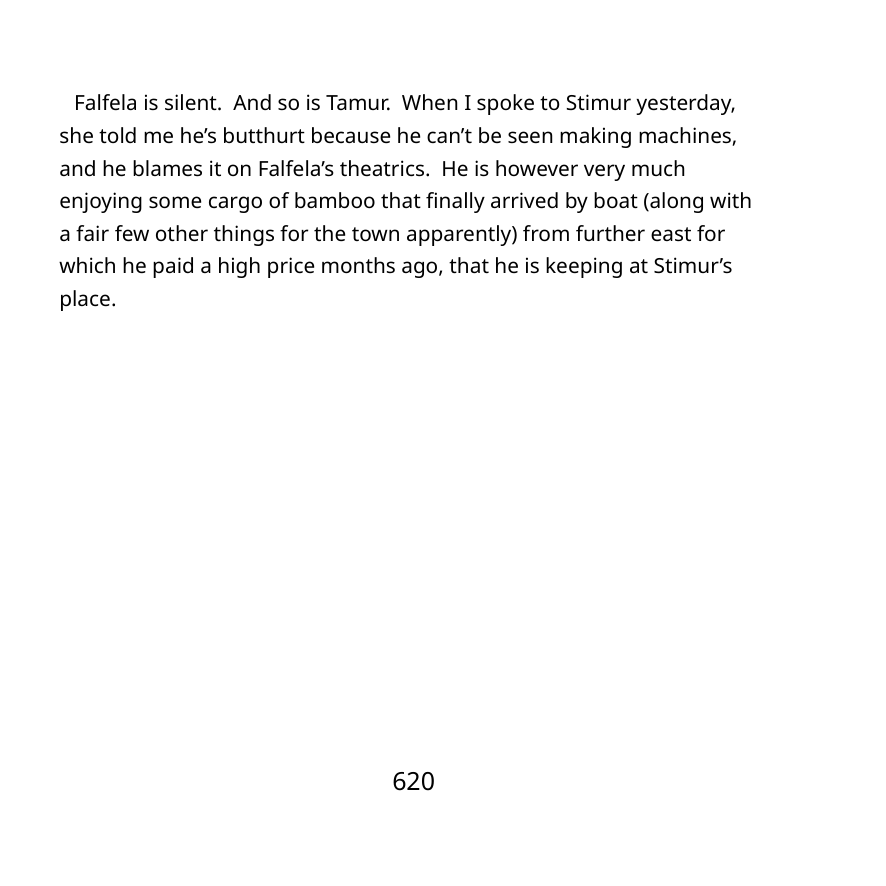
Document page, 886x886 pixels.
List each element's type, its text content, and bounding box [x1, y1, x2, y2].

text Falfela is silent. And so is Tamur. When I spoke to Stimur yesterday, she told me he’s butthurt because he can’t be seen making machines, and he blames it on Falfela’s theatrics. He is however very much enjoying some cargo of bamboo that finally arrived by boat (along with a fair few other things for the town apparently) from further east for which he paid a high price months ago, that he is keeping at Stimur’s place. [59, 88, 768, 313]
